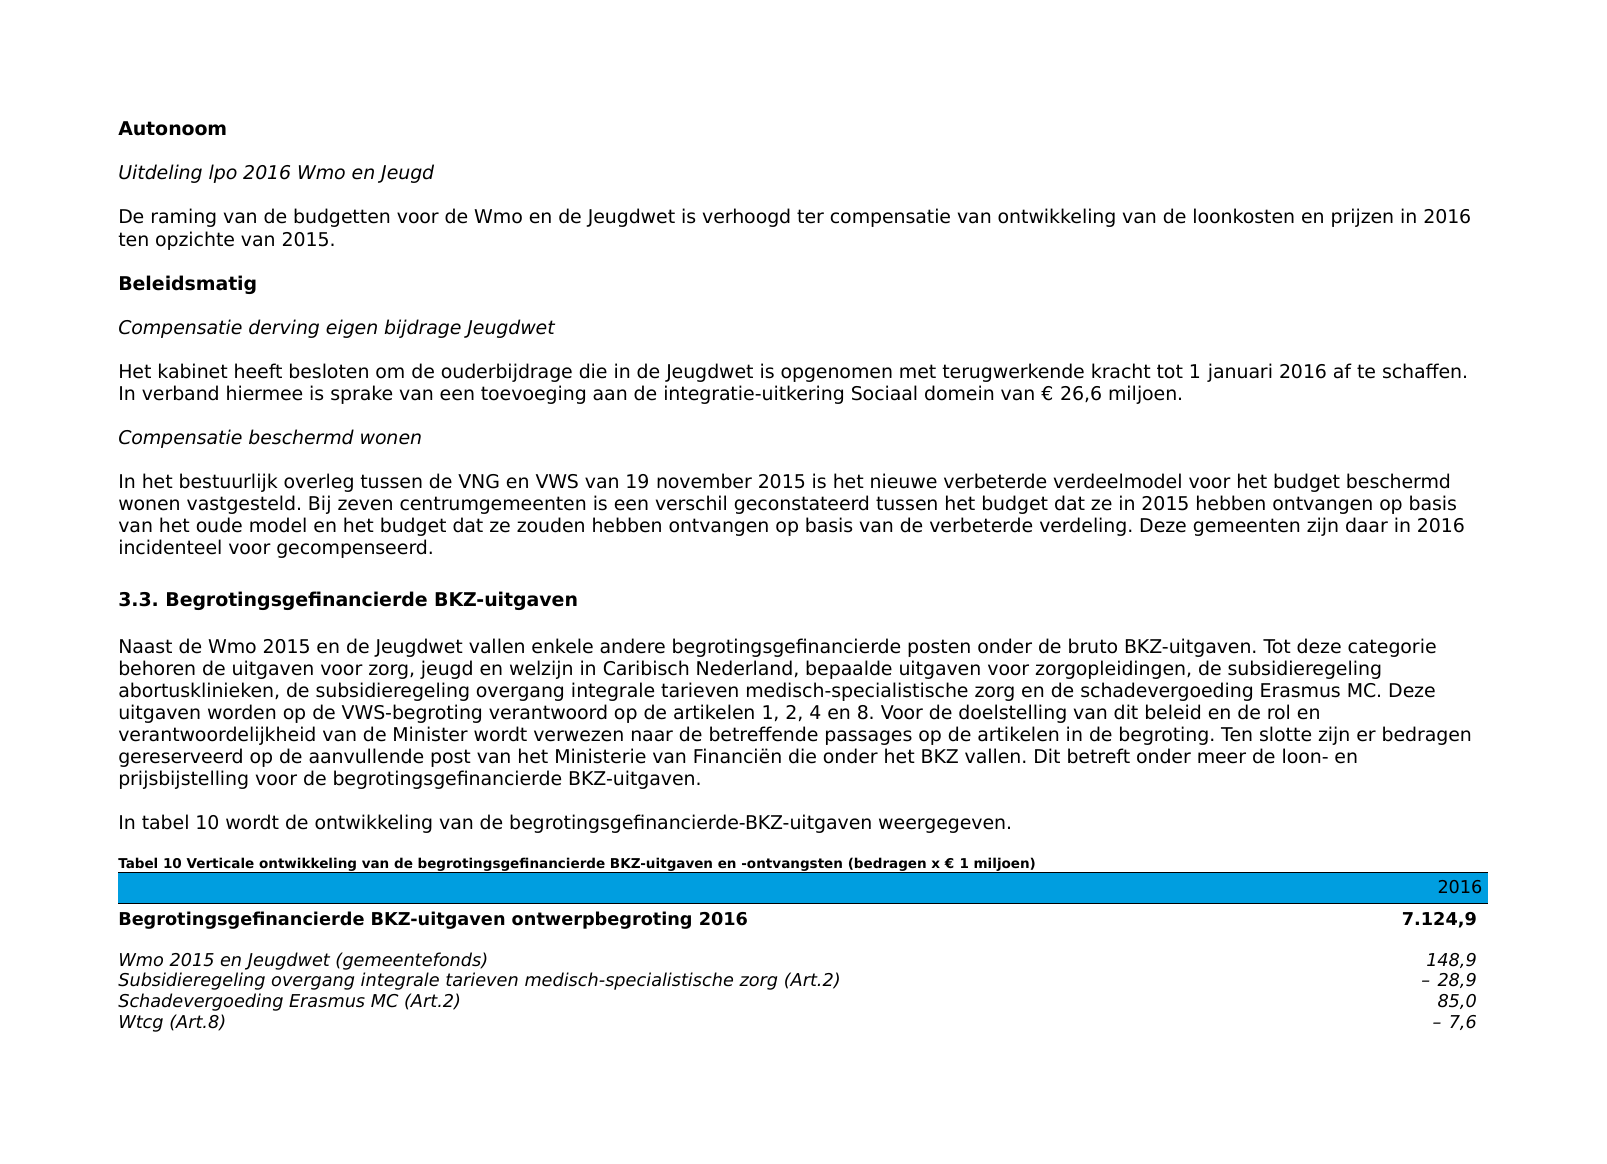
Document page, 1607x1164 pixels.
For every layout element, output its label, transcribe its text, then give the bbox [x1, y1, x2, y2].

table_cell 85,0 [1269, 991, 1488, 1012]
text In het bestuurlijk overleg tussen de VNG en VWS van 19 november 2015 is het nieuwe verbeterde verdeelmodel voor het budget beschermd wonen vastgesteld. Bij zeven centrumgemeenten is een verschil geconstateerd tussen het budget dat ze in 2015 hebben ontvangen op basis van het oude model en het budget dat ze zouden hebben ontvangen op basis van de verbeterde verdeling. Deze gemeenten zijn daar in 2016 incidenteel voor gecompenseerd. [118, 471, 1488, 559]
text De raming van de budgetten voor de Wmo en de Jeugdwet is verhoogd ter compensatie van ontwikkeling van de loonkosten en prijzen in 2016 ten opzichte van 2015. [118, 206, 1488, 250]
text In tabel 10 wordt de ontwikkeling van de begrotingsgefinancierde-BKZ-uitgaven weergegeven. [118, 812, 1488, 834]
table_cell – 28,9 [1269, 970, 1488, 991]
subtitle Compensatie beschermd wonen [118, 427, 1488, 449]
table_cell [118, 929, 1269, 950]
table_cell Schadevergoeding Erasmus MC (Art.2) [118, 991, 1269, 1012]
table_cell [1269, 929, 1488, 950]
subtitle 3.3. Begrotingsgefinancierde BKZ-uitgaven [118, 589, 1488, 611]
table_cell Wmo 2015 en Jeugdwet (gemeentefonds) [118, 950, 1269, 970]
table_header Tabel 10 Verticale ontwikkeling van de begrotingsgefinancierde BKZ-uitgaven en -ontvangsten (bedragen x € 1 miljoen) [118, 856, 1488, 872]
subtitle Uitdeling lpo 2016 Wmo en Jeugd [118, 162, 1488, 184]
text Het kabinet heeft besloten om de ouderbijdrage die in de Jeugdwet is opgenomen met terugwerkende kracht tot 1 januari 2016 af te schaffen. In verband hiermee is sprake van een toevoeging aan de integratie-uitkering Sociaal domein van € 26,6 miljoen. [118, 361, 1488, 405]
table_cell Wtcg (Art.8) [118, 1012, 1269, 1032]
subtitle Autonoom [118, 118, 1488, 140]
table_cell Begrotingsgefinancierde BKZ-uitgaven ontwerpbegroting 2016 [118, 904, 1269, 929]
table_cell [118, 873, 1269, 903]
subtitle Beleidsmatig [118, 273, 1488, 294]
table_cell 7.124,9 [1269, 904, 1488, 929]
table_cell – 7,6 [1269, 1012, 1488, 1032]
table_cell 2016 [1269, 873, 1488, 903]
table_cell Subsidieregeling overgang integrale tarieven medisch-specialistische zorg (Art.2) [118, 970, 1269, 991]
subtitle Compensatie derving eigen bijdrage Jeugdwet [118, 317, 1488, 339]
table_cell 148,9 [1269, 950, 1488, 970]
text Naast de Wmo 2015 en de Jeugdwet vallen enkele andere begrotingsgefinancierde posten onder de bruto BKZ-uitgaven. Tot deze categorie behoren de uitgaven voor zorg, jeugd en welzijn in Caribisch Nederland, bepaalde uitgaven voor zorgopleidingen, de subsidieregeling abortusklinieken, de subsidieregeling overgang integrale tarieven medisch-specialistische zorg en de schadevergoeding Erasmus MC. Deze uitgaven worden op de VWS-begroting verantwoord op de artikelen 1, 2, 4 en 8. Voor de doelstelling van dit beleid en de rol en verantwoordelijkheid van de Minister wordt verwezen naar de betreffende passages op de artikelen in de begroting. Ten slotte zijn er bedragen gereserveerd op de aanvullende post van het Ministerie van Financiën die onder het BKZ vallen. Dit betreft onder meer de loon- en prijsbijstelling voor de begrotingsgefinancierde BKZ-uitgaven. [118, 636, 1488, 790]
